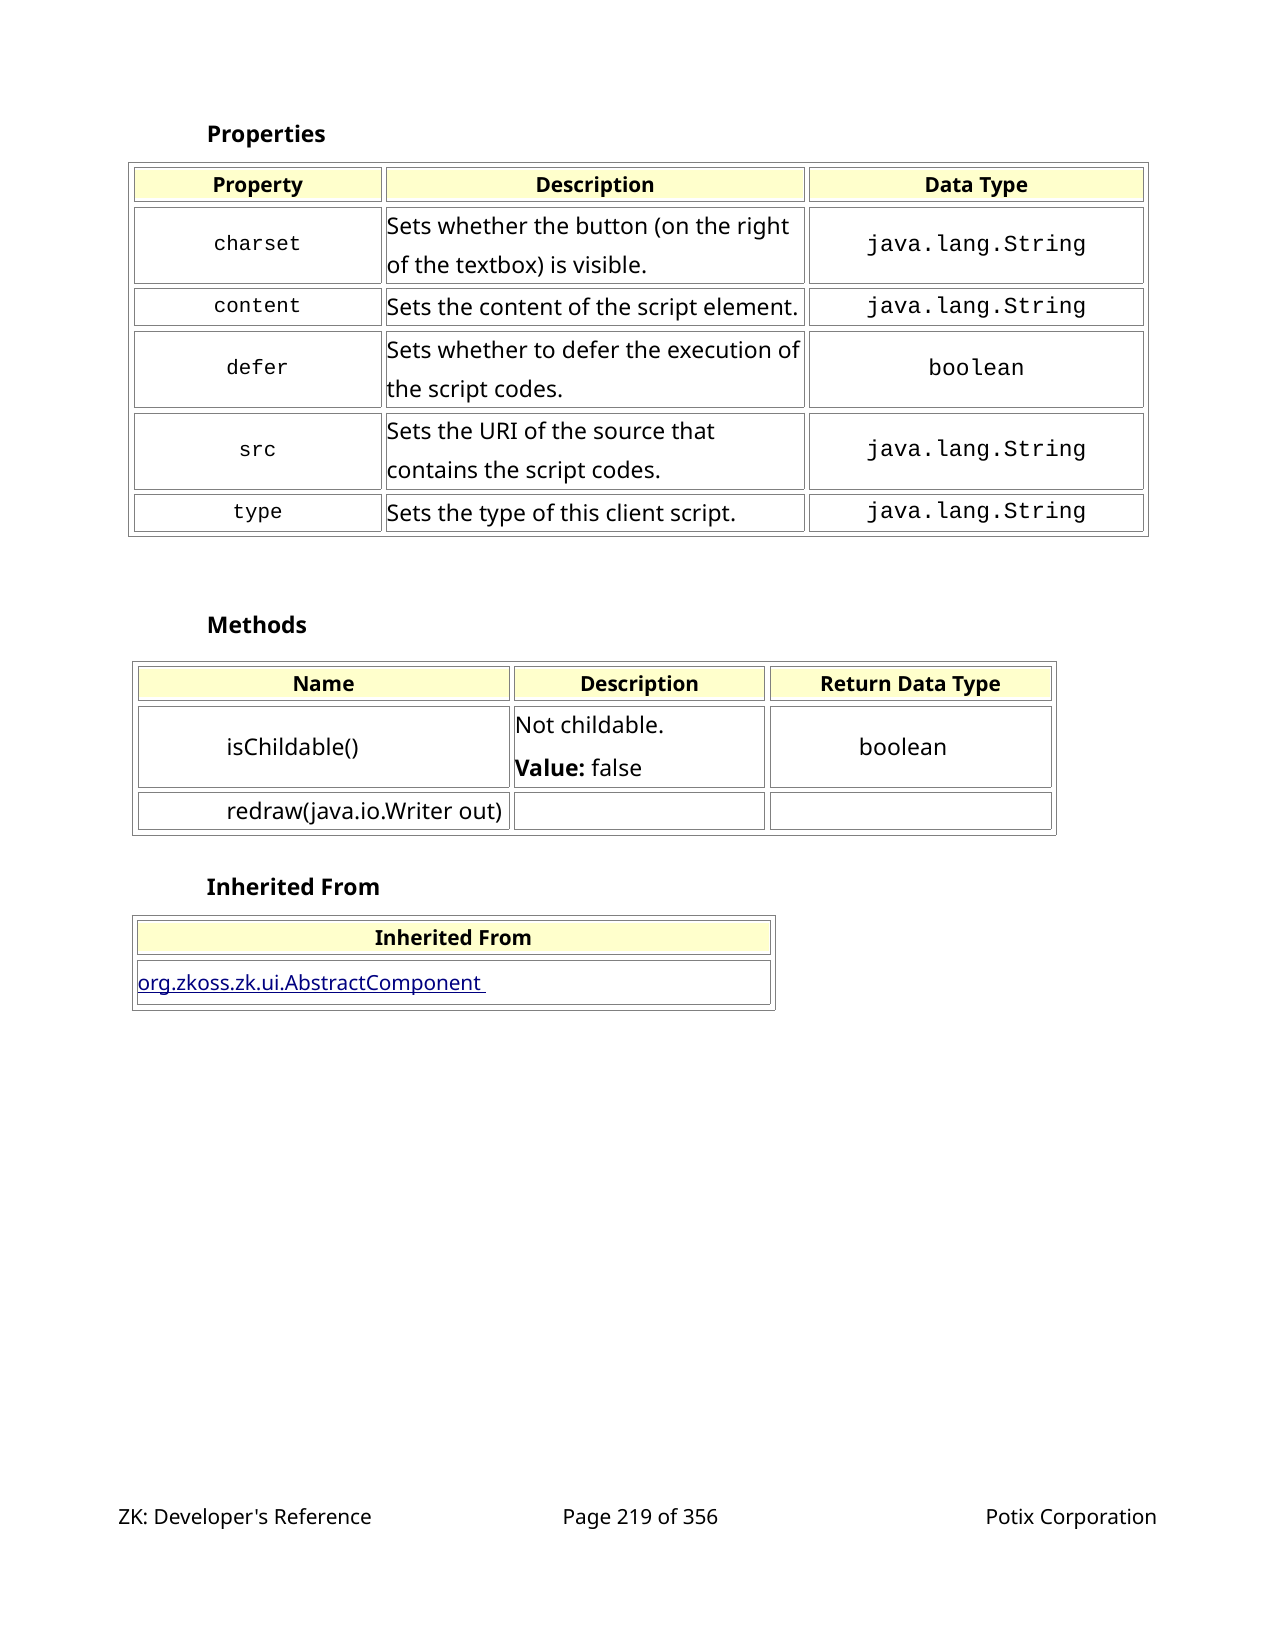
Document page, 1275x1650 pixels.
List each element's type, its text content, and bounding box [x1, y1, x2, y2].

subtitle Inherited From [207, 871, 1157, 902]
table_header Name [135, 662, 512, 700]
table_cell Sets the URI of the source that contains the script codes. [384, 407, 806, 488]
table_cell charset [131, 201, 383, 283]
table_cell defer [131, 325, 383, 407]
table_cell [515, 793, 764, 829]
table_header Return Data Type [767, 662, 1053, 700]
table_header Description [512, 662, 767, 700]
table_cell java.lang.String [806, 489, 1146, 531]
text Methods [207, 609, 1157, 640]
table_cell Sets whether the button (on the right of the textbox) is visible. [384, 201, 806, 283]
table_cell java.lang.String [806, 407, 1146, 488]
table_cell [767, 787, 1053, 829]
table_cell [512, 787, 767, 829]
table_header Property [131, 163, 383, 201]
table_cell boolean [806, 325, 1146, 407]
table_header Inherited From [134, 916, 772, 954]
table_cell [771, 793, 1051, 829]
table_cell content [131, 283, 383, 325]
table_cell Sets the content of the script element. [384, 283, 806, 325]
table_cell java.lang.String [806, 283, 1146, 325]
table_cell java.lang.String [806, 201, 1146, 283]
table_header Data Type [806, 163, 1146, 201]
subtitle Properties [207, 118, 1157, 149]
table_cell org.zkoss.zk.ui.AbstractComponent [134, 954, 772, 1004]
table_cell redraw(java.io.Writer out) [135, 787, 512, 829]
table_cell Sets whether to defer the execution of the script codes. [384, 325, 806, 407]
table_header Description [384, 163, 806, 201]
table_cell isChildable() [135, 700, 512, 787]
table_cell Not childable. Value: false [512, 700, 767, 787]
table_cell type [131, 489, 383, 531]
table_cell boolean [767, 700, 1053, 787]
table_cell Sets the type of this client script. [384, 489, 806, 531]
table_cell src [131, 407, 383, 488]
